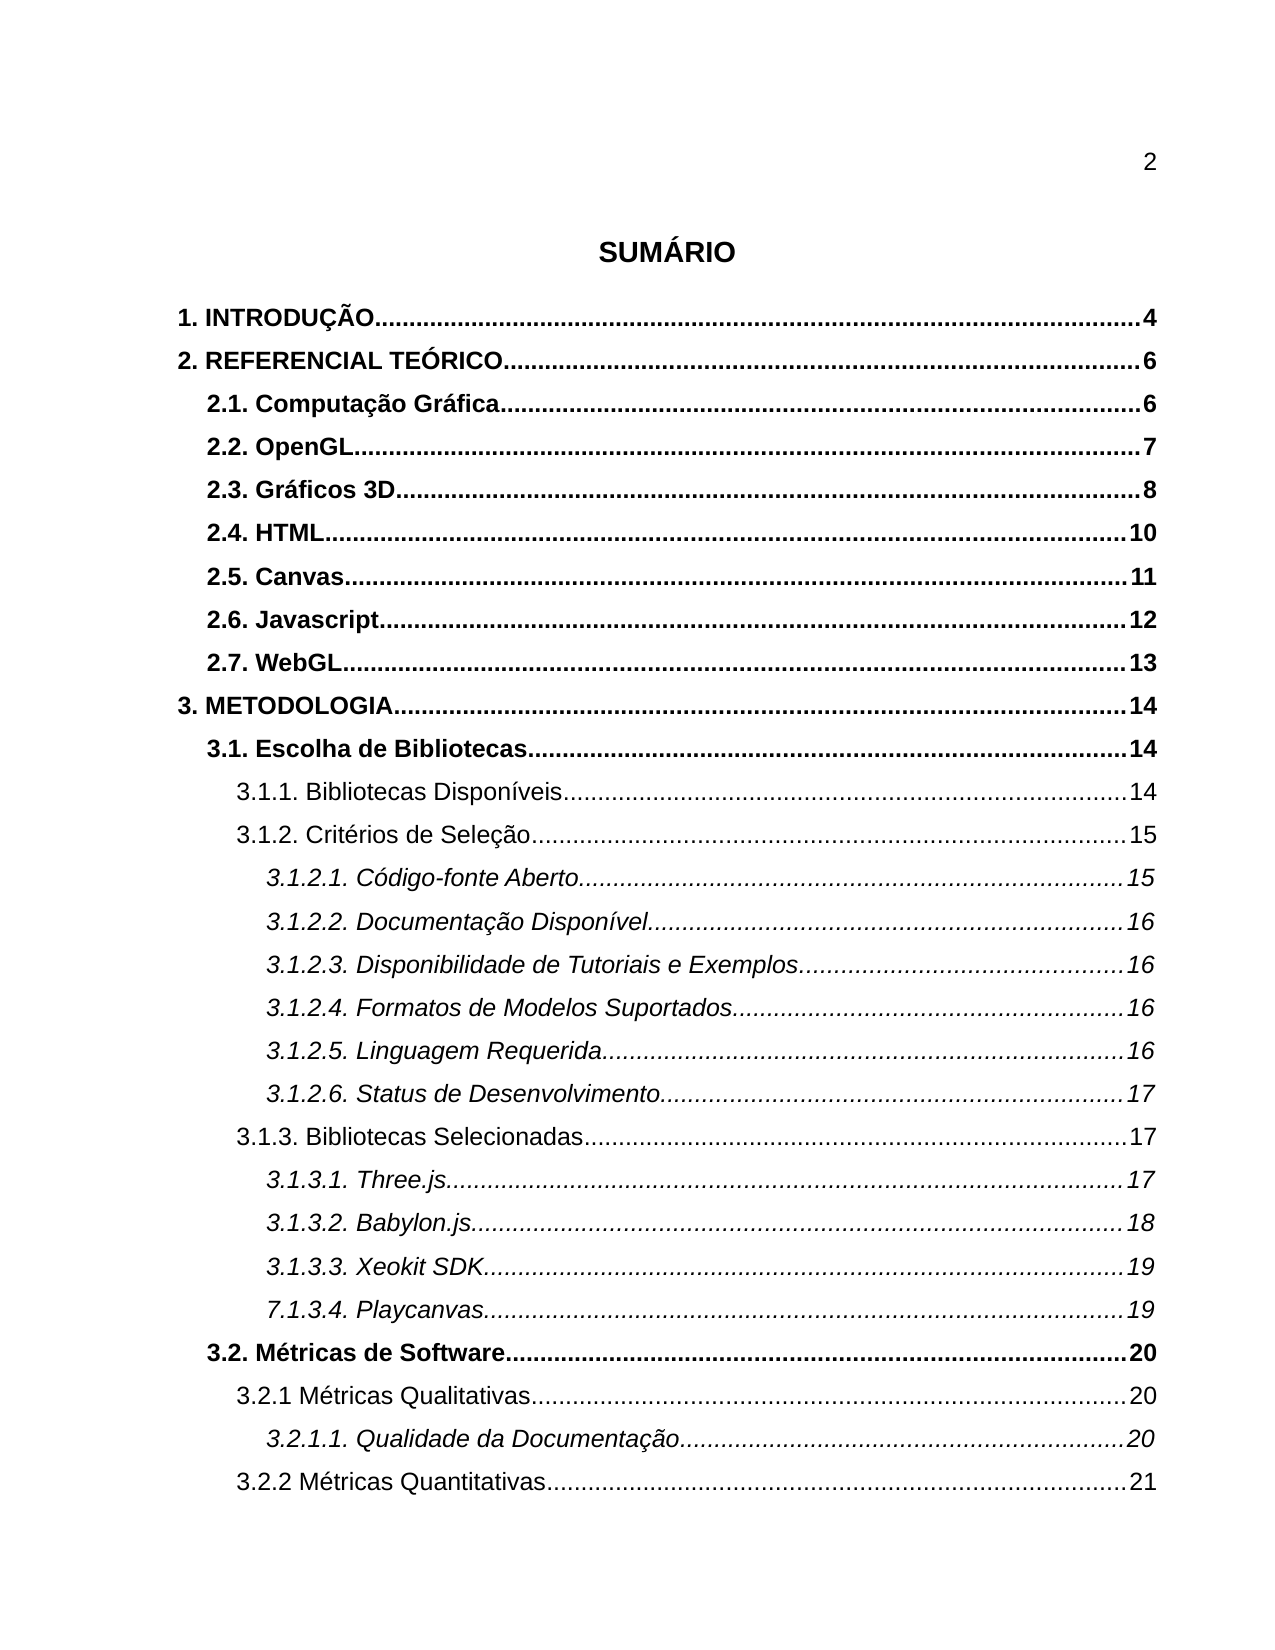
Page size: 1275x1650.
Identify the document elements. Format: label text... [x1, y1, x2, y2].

text 2.1. Computação Gráfica 6 [207, 389, 1157, 418]
text 3.1.2.3. Disponibilidade de Tutoriais e Exemplos 16 [266, 949, 1157, 978]
text 3.1.2.4. Formatos de Modelos Suportados 16 [266, 993, 1157, 1021]
text 3.1.3.1. Three.js 17 [266, 1165, 1157, 1194]
text 3.2.1 Métricas Qualitativas 20 [236, 1381, 1157, 1409]
text 3.1.2.1. Código-fonte Aberto 15 [266, 863, 1157, 892]
text 3.2.1.1. Qualidade da Documentação 20 [266, 1424, 1157, 1453]
text 1. INTRODUÇÃO 4 [177, 303, 1157, 331]
text 3.1.3.3. Xeokit SDK 19 [266, 1251, 1157, 1280]
text 3.1.2. Critérios de Seleção 15 [236, 820, 1157, 849]
text 3. METODOLOGIA 14 [177, 691, 1157, 719]
text 3.1.3. Bibliotecas Selecionadas 17 [236, 1122, 1157, 1151]
text 2. REFERENCIAL TEÓRICO 6 [177, 346, 1157, 374]
text 2.3. Gráficos 3D 8 [207, 475, 1157, 504]
text 3.1. Escolha de Bibliotecas 14 [207, 734, 1157, 763]
text 2.7. WebGL 13 [207, 648, 1157, 676]
text 3.2.2 Métricas Quantitativas 21 [236, 1467, 1157, 1496]
text 2.5. Canvas 11 [207, 561, 1157, 590]
text 2.2. OpenGL 7 [207, 432, 1157, 461]
text 2.6. Javascript 12 [207, 604, 1157, 633]
text 3.1.1. Bibliotecas Disponíveis 14 [236, 777, 1157, 806]
text 3.1.2.2. Documentação Disponível 16 [266, 906, 1157, 935]
text 3.1.2.6. Status de Desenvolvimento 17 [266, 1079, 1157, 1108]
text 3.1.2.5. Linguagem Requerida 16 [266, 1036, 1157, 1064]
text 3.1.3.2. Babylon.js 18 [266, 1208, 1157, 1237]
text 3.2. Métricas de Software 20 [207, 1338, 1157, 1366]
text 7.1.3.4. Playcanvas 19 [266, 1294, 1157, 1323]
text 2.4. HTML 10 [207, 518, 1157, 547]
subtitle Sumário [177, 235, 1157, 268]
